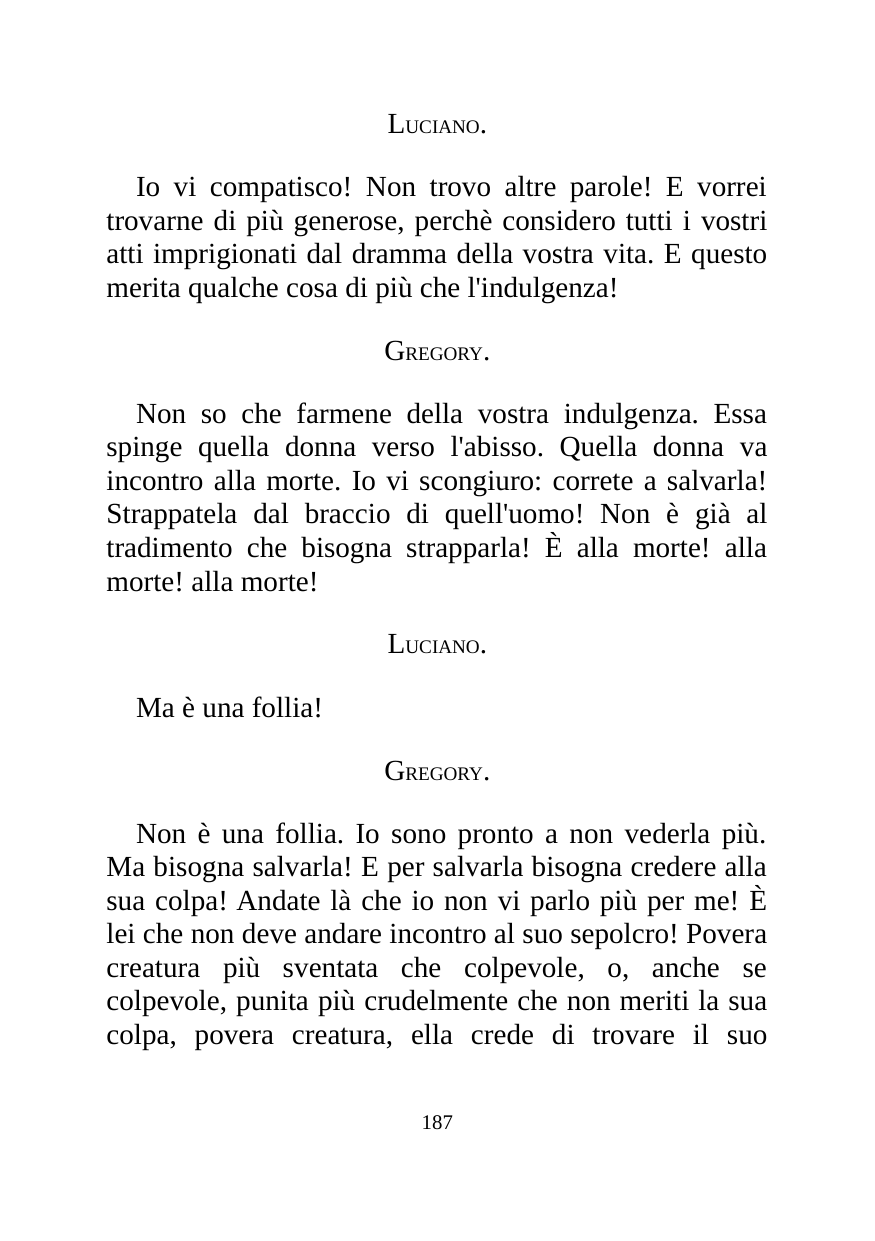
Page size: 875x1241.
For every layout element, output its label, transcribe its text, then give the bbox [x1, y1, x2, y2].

text Non so che farmene della vostra indulgenza. Essa spinge quella donna verso l'abisso. Quella donna va incontro alla morte. Io vi scongiuro: correte a salvarla! Strappatela dal braccio di quell'uomo! Non è già al tradimento che bisogna strapparla! È alla morte! alla morte! alla morte! [106, 396, 768, 597]
text Non è una follia. Io sono pronto a non vederla più. Ma bisogna salvarla! E per salvarla bisogna credere alla sua colpa! Andate là che io non vi parlo più per me! È lei che non deve andare incontro al suo sepolcro! Povera creatura più sventata che colpevole, o, anche se colpevole, punita più crudelmente che non meriti la sua colpa, povera creatura, ella crede di trovare il suo [106, 816, 768, 1051]
text Io vi compatisco! Non trovo altre parole! E vorrei trovarne di più generose, perchè considero tutti i vostri atti imprigionati dal dramma della vostra vita. E questo merita qualche cosa di più che l'indulgenza! [106, 169, 768, 303]
text Luciano. [106, 106, 768, 140]
text Gregory. [106, 753, 768, 786]
text Luciano. [106, 627, 768, 660]
text Ma è una follia! [106, 690, 768, 723]
text Gregory. [106, 333, 768, 366]
